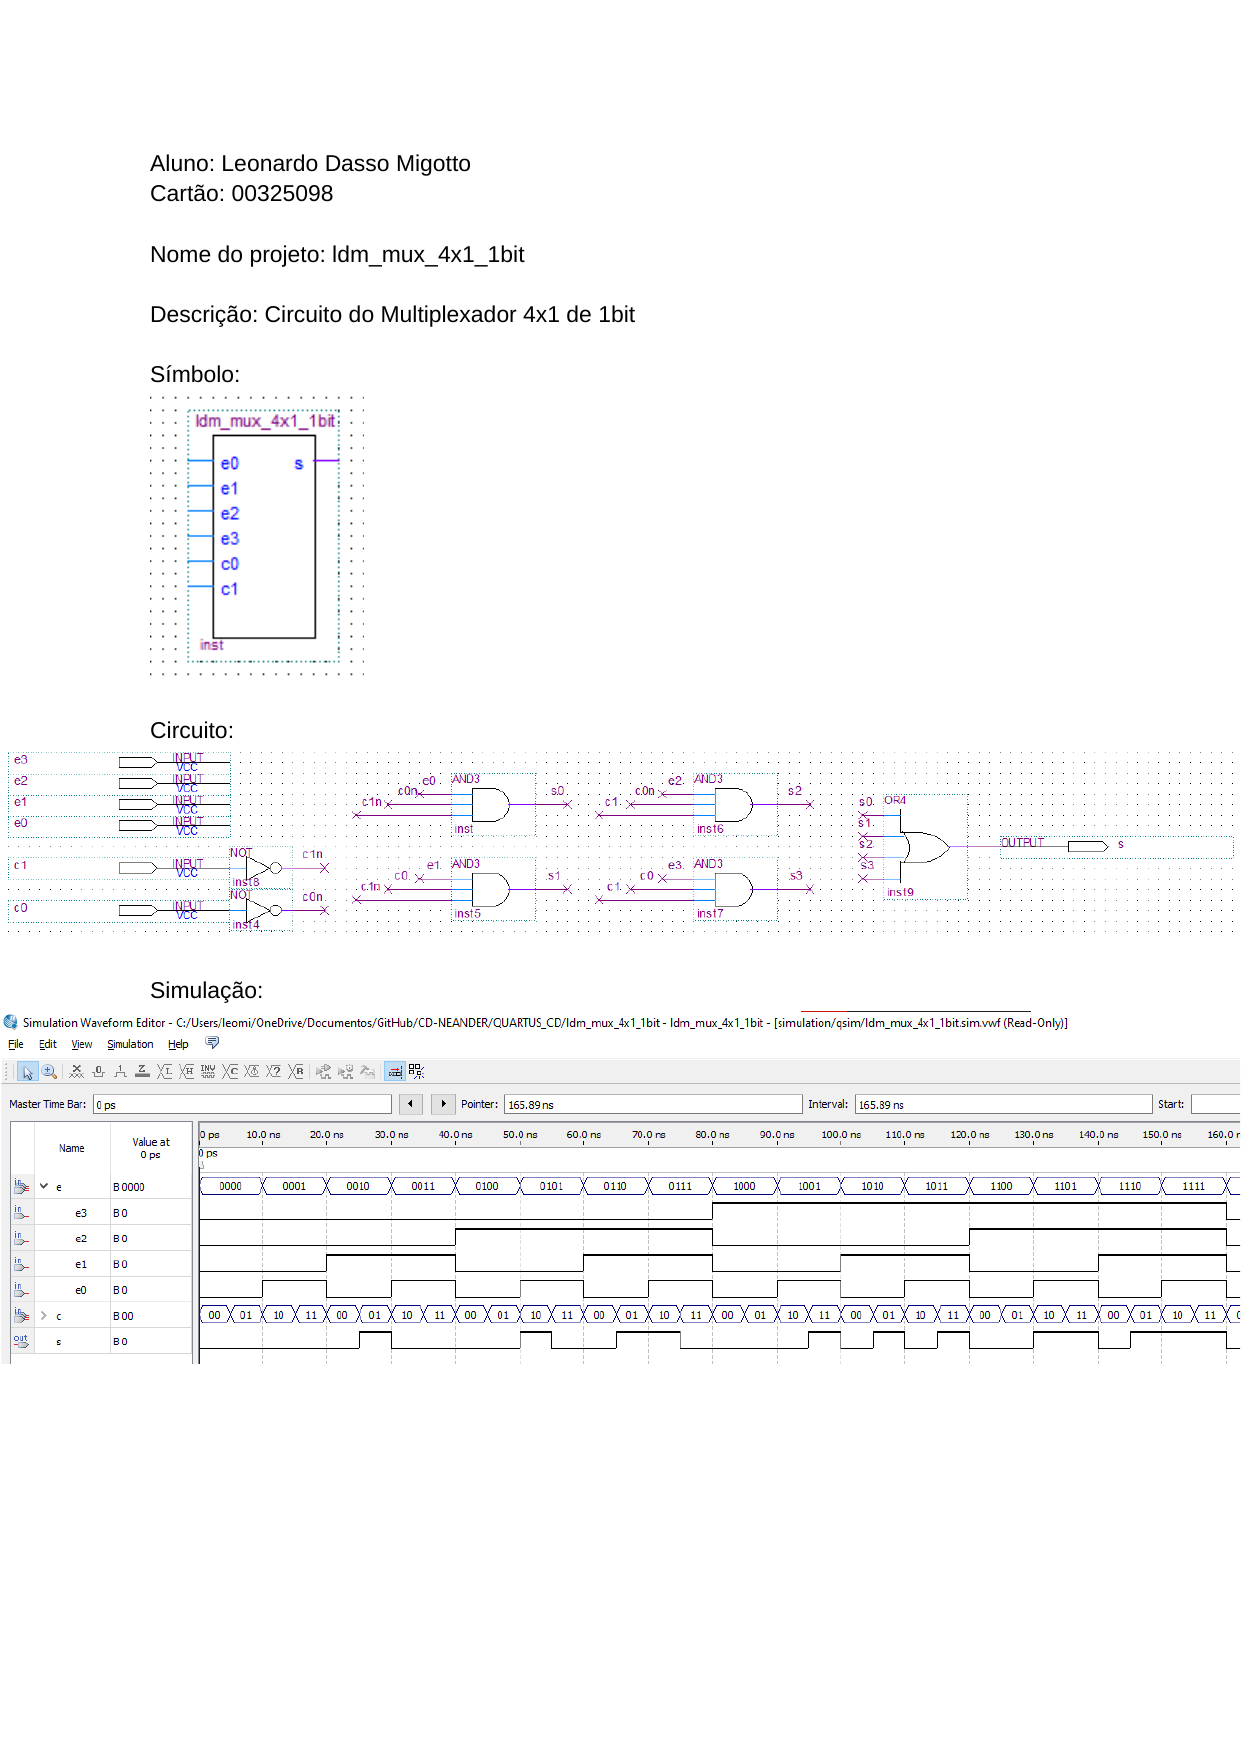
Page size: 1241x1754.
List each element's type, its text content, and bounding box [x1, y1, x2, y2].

picture [1, 1011, 1241, 1364]
text Descrição: Circuito do Multiplexador 4x1 de 1bit [150, 301, 1090, 327]
text Circuito: [150, 717, 1090, 743]
text Símbolo: [150, 361, 1090, 388]
text Cartão: 00325098 [150, 180, 1090, 207]
picture [150, 391, 364, 680]
text Simulação: [150, 977, 1090, 1004]
text Aluno: Leonardo Dasso Migotto [150, 150, 1090, 176]
picture [0, 747, 1241, 940]
text Nome do projeto: ldm_mux_4x1_1bit [150, 241, 1090, 267]
